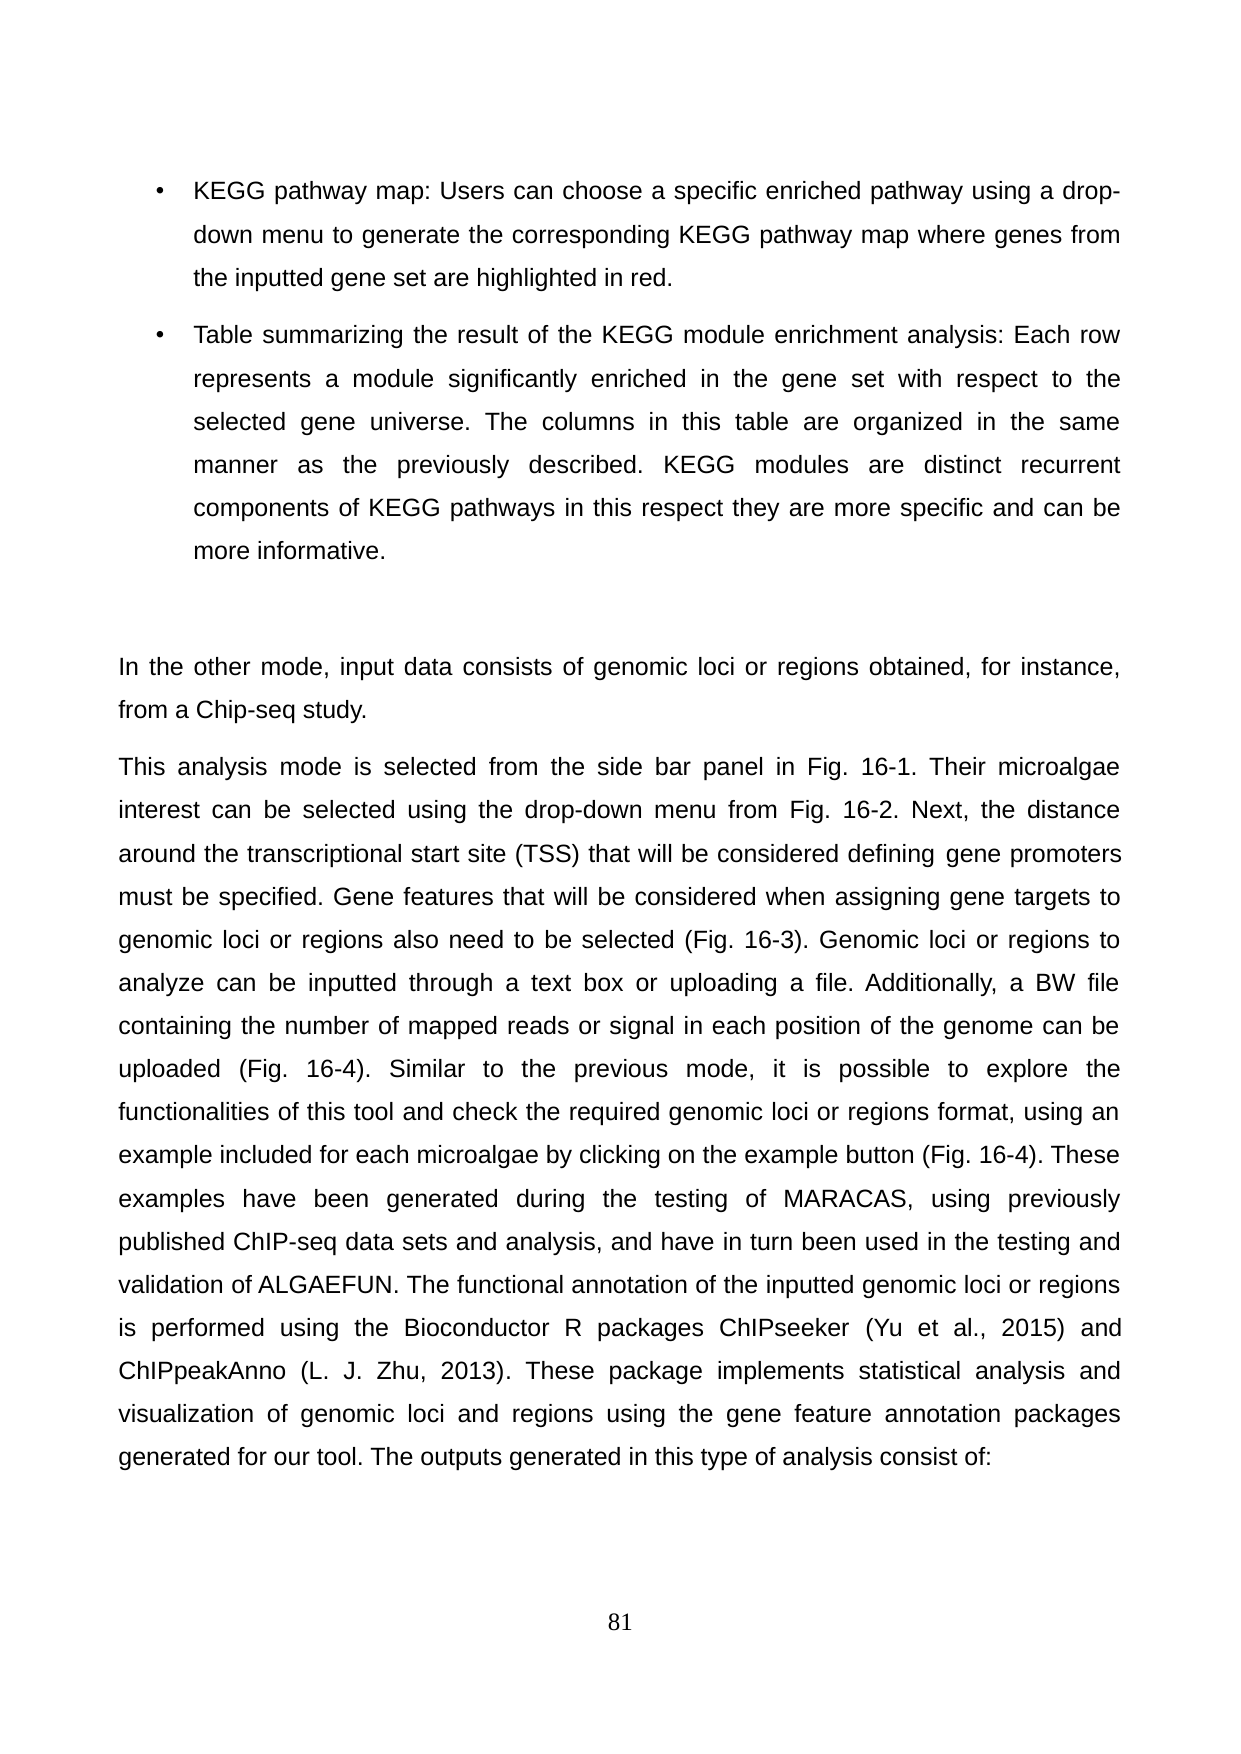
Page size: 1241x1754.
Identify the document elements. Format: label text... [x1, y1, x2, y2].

text In the other mode, input data consists of genomic loci or regions obtained, for instance, from a Chip-seq study. [118, 652, 1122, 723]
list Table summarizing the result of the KEGG module enrichment analysis: Each row represents a module significantly enriched in the gene set with respect to the selected gene universe. The columns in this table are organized in the same manner as the previously described. KEGG modules are distinct recurrent components of KEGG pathways in this respect they are more specific and can be more informative. [156, 320, 1122, 565]
list KEGG pathway map: Users can choose a specific enriched pathway using a drop-down menu to generate the corresponding KEGG pathway map where genes from the inputted gene set are highlighted in red. [156, 176, 1122, 291]
text This analysis mode is selected from the side bar panel in Fig. 16-1. Their microalgae interest can be selected using the drop-down menu from Fig. 16-2. Next, the distance around the transcriptional start site (TSS) that will be considered defining gene promoters must be specified. Gene features that will be considered when assigning gene targets to genomic loci or regions also need to be selected (Fig. 16-3). Genomic loci or regions to analyze can be inputted through a text box or uploading a file. Additionally, a BW file containing the number of mapped reads or signal in each position of the genome can be uploaded (Fig. 16-4). Similar to the previous mode, it is possible to explore the functionalities of this tool and check the required genomic loci or regions format, using an example included for each microalgae by clicking on the example button (Fig. 16-4). These examples have been generated during the testing of MARACAS, using previously published ChIP-seq data sets and analysis, and have in turn been used in the testing and validation of ALGAEFUN. The functional annotation of the inputted genomic loci or regions is performed using the Bioconductor R packages ChIPseeker (Yu et al., 2015)⁠ and ChIPpeakAnno (L. J. Zhu, 2013)⁠. These package implements statistical analysis and visualization of genomic loci and regions using the gene feature annotation packages generated for our tool. The outputs generated in this type of analysis consist of: [118, 752, 1122, 1471]
